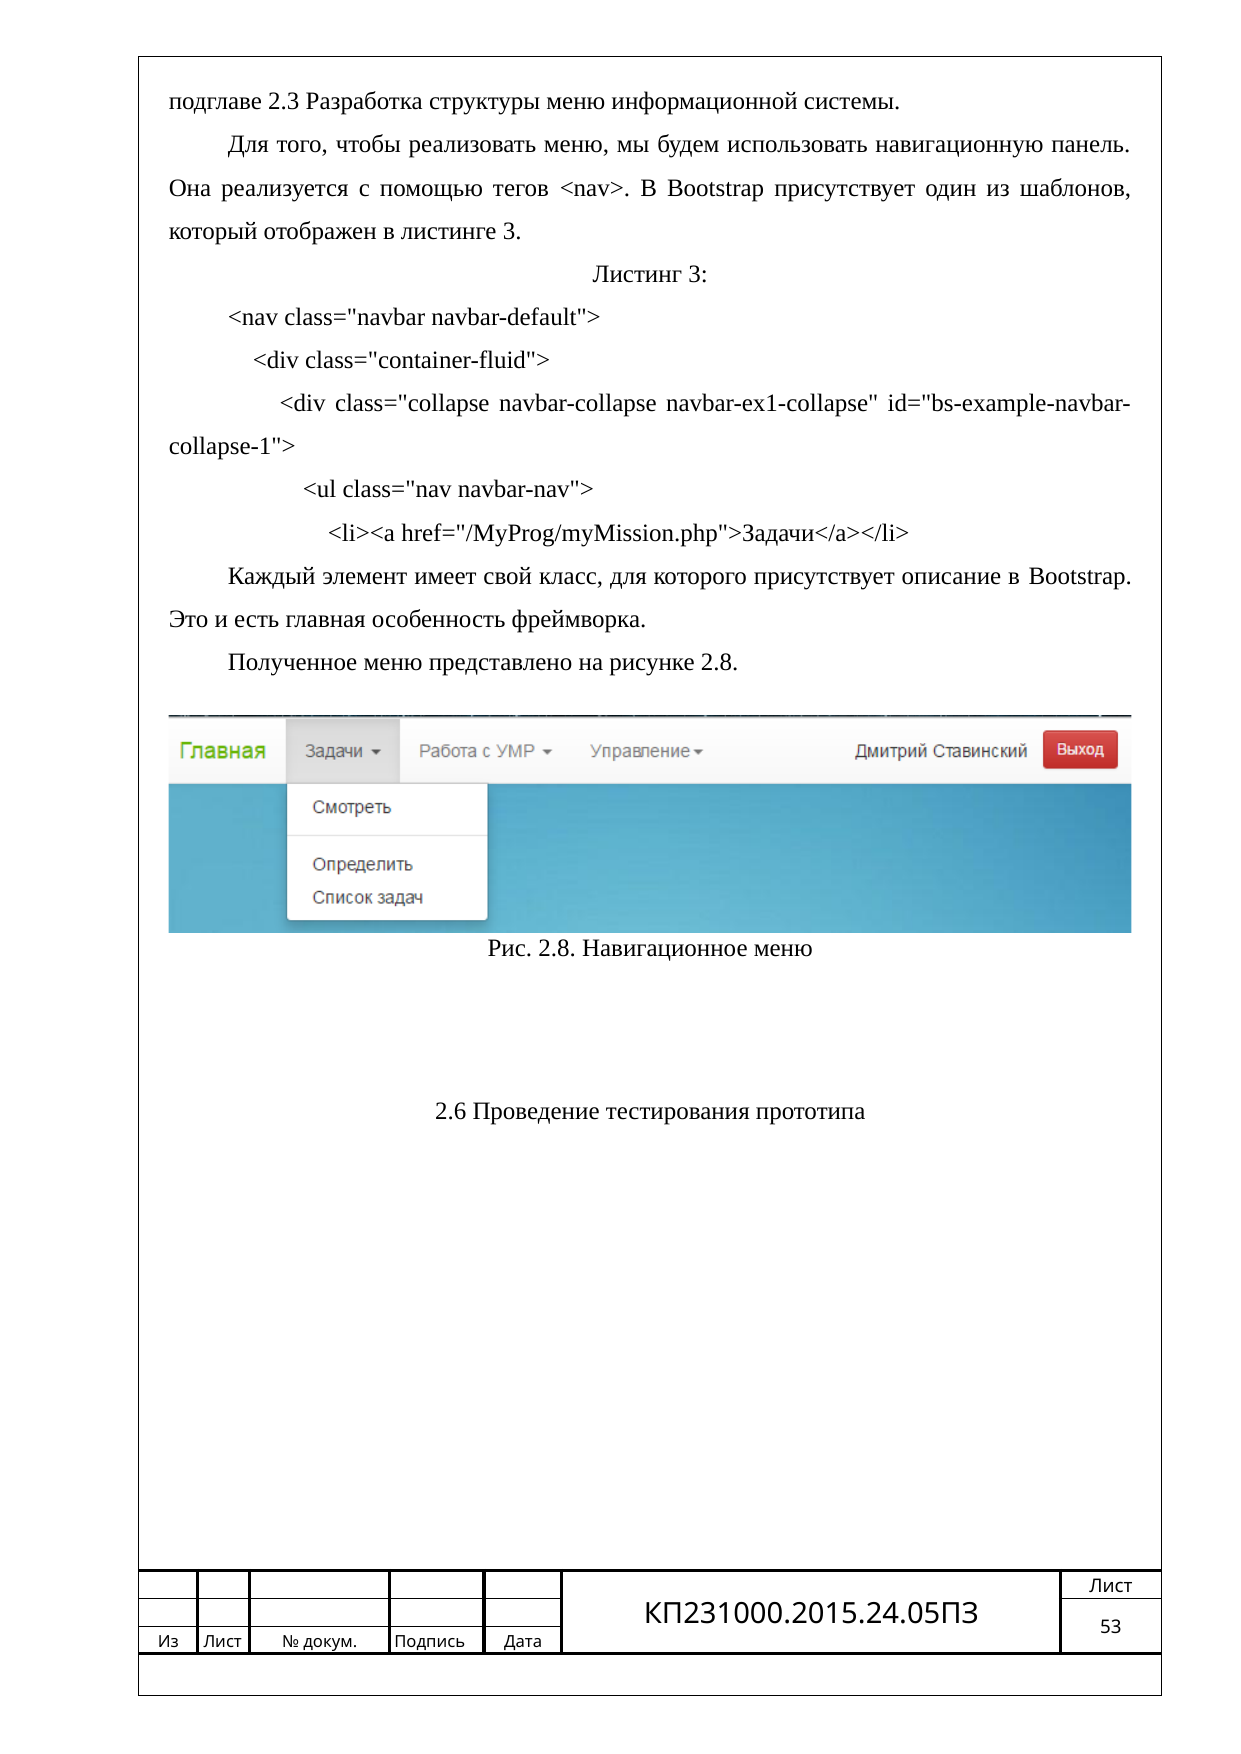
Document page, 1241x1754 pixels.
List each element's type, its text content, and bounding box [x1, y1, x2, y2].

text Каждый элемент имеет свой класс, для которого присутствует описание в Bootstrap. Это и есть главная особенность фреймворка. [168, 561, 1132, 633]
subtitle 2.6 Проведение тестирования прототипа [168, 1096, 1132, 1125]
text Листинг 3: [168, 259, 1132, 288]
text Для того, чтобы реализовать меню, мы будем использовать навигационную панель. Она реализуется с помощью тегов <nav>. В Bootstrap присутствует один из шаблонов, который отображен в листинге 3. [168, 129, 1132, 244]
text <ul class="nav navbar-nav"> [168, 474, 1132, 503]
text Полученное меню представлено на рисунке 2.8. [168, 647, 1132, 676]
text <li><a href="/MyProg/myMission.php">Задачи</a></li> [168, 518, 1132, 546]
picture [168, 715, 1132, 933]
text подглаве 2.3 Разработка структуры меню информационной системы. [168, 86, 1132, 115]
text <div class="container-fluid"> [168, 345, 1132, 374]
text <div class="collapse navbar-collapse navbar-ex1-collapse" id="bs-example-navbar-collapse-1"> [168, 388, 1132, 460]
text <nav class="navbar navbar-default"> [168, 302, 1132, 331]
text Рис. 2.8. Навигационное меню [168, 933, 1132, 962]
